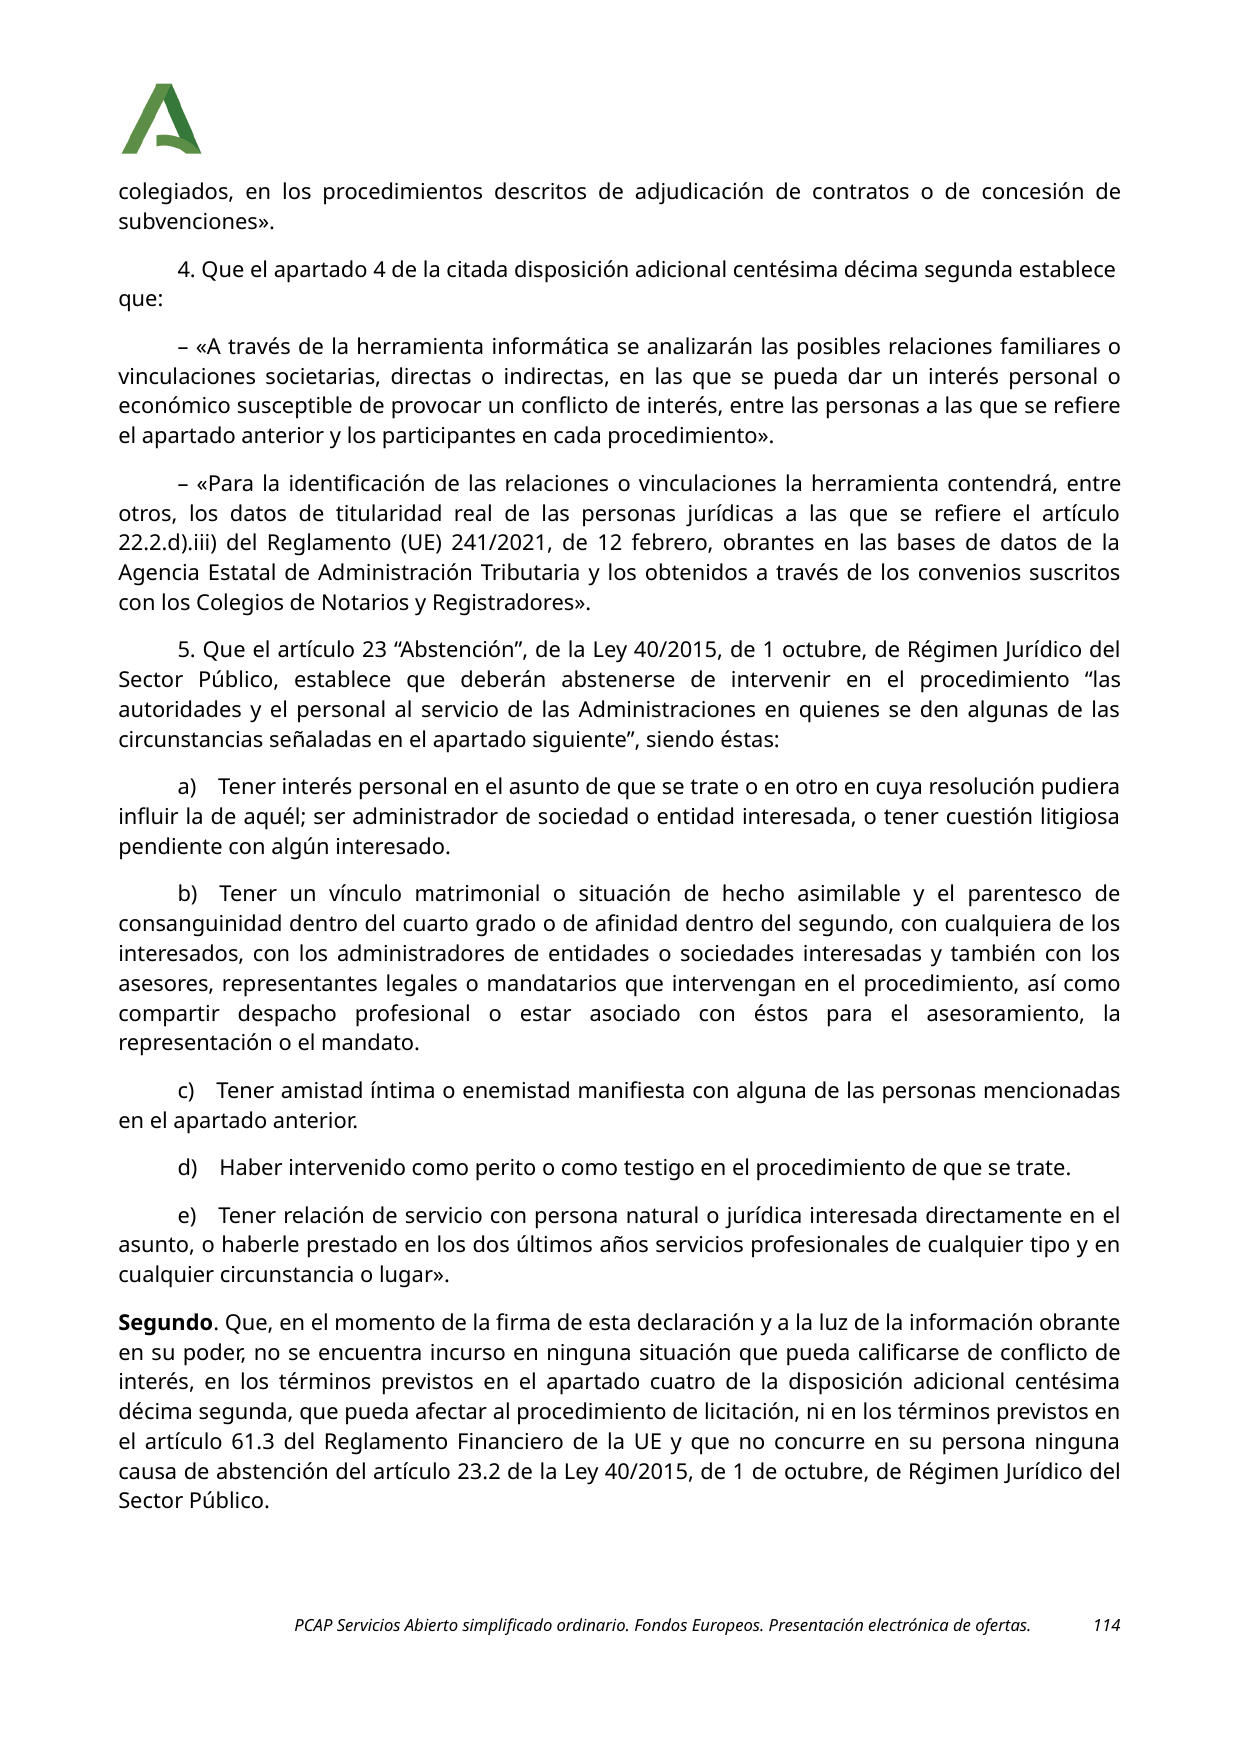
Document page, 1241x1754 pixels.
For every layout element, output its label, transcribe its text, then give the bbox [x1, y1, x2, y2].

text – «Para la identificación de las relaciones o vinculaciones la herramienta contendrá, entre otros, los datos de titularidad real de las personas jurídicas a las que se refiere el artículo 22.2.d).iii) del Reglamento (UE) 241/2021, de 12 febrero, obrantes en las bases de datos de la Agencia Estatal de Administración Tributaria y los obtenidos a través de los convenios suscritos con los Colegios de Notarios y Registradores». [118, 468, 1122, 617]
picture [117, 79, 206, 158]
text – «A través de la herramienta informática se analizarán las posibles relaciones familiares o vinculaciones societarias, directas o indirectas, en las que se pueda dar un interés personal o económico susceptible de provocar un conflicto de interés, entre las personas a las que se refiere el apartado anterior y los participantes en cada procedimiento». [118, 331, 1122, 450]
text e) Tener relación de servicio con persona natural o jurídica interesada directamente en el asunto, o haberle prestado en los dos últimos años servicios profesionales de cualquier tipo y en cualquier circunstancia o lugar». [118, 1200, 1122, 1289]
text d) Haber intervenido como perito o como testigo en el procedimiento de que se trate. [118, 1152, 1122, 1182]
text b) Tener un vínculo matrimonial o situación de hecho asimilable y el parentesco de consanguinidad dentro del cuarto grado o de afinidad dentro del segundo, con cualquiera de los interesados, con los administradores de entidades o sociedades interesadas y también con los asesores, representantes legales o mandatarios que intervengan en el procedimiento, así como compartir despacho profesional o estar asociado con éstos para el asesoramiento, la representación o el mandato. [118, 878, 1122, 1057]
text 4. Que el apartado 4 de la citada disposición adicional centésima décima segunda establece que: [118, 254, 1122, 313]
text a) Tener interés personal en el asunto de que se trate o en otro en cuya resolución pudiera influir la de aquél; ser administrador de sociedad o entidad interesada, o tener cuestión litigiosa pendiente con algún interesado. [118, 771, 1122, 861]
text 5. Que el artículo 23 “Abstención”, de la Ley 40/2015, de 1 octubre, de Régimen Jurídico del Sector Público, establece que deberán abstenerse de intervenir en el procedimiento “las autoridades y el personal al servicio de las Administraciones en quienes se den algunas de las circunstancias señaladas en el apartado siguiente”, siendo éstas: [118, 634, 1122, 754]
text c) Tener amistad íntima o enemistad manifiesta con alguna de las personas mencionadas en el apartado anterior. [118, 1075, 1122, 1134]
text colegiados, en los procedimientos descritos de adjudicación de contratos o de concesión de subvenciones». [118, 176, 1122, 236]
text Segundo. Que, en el momento de la firma de esta declaración y a la luz de la información obrante en su poder, no se encuentra incurso en ninguna situación que pueda calificarse de conflicto de interés, en los términos previstos en el apartado cuatro de la disposición adicional centésima décima segunda, que pueda afectar al procedimiento de licitación, ni en los términos previstos en el artículo 61.3 del Reglamento Financiero de la UE y que no concurre en su persona ninguna causa de abstención del artículo 23.2 de la Ley 40/2015, de 1 de octubre, de Régimen Jurídico del Sector Público. [118, 1307, 1122, 1515]
